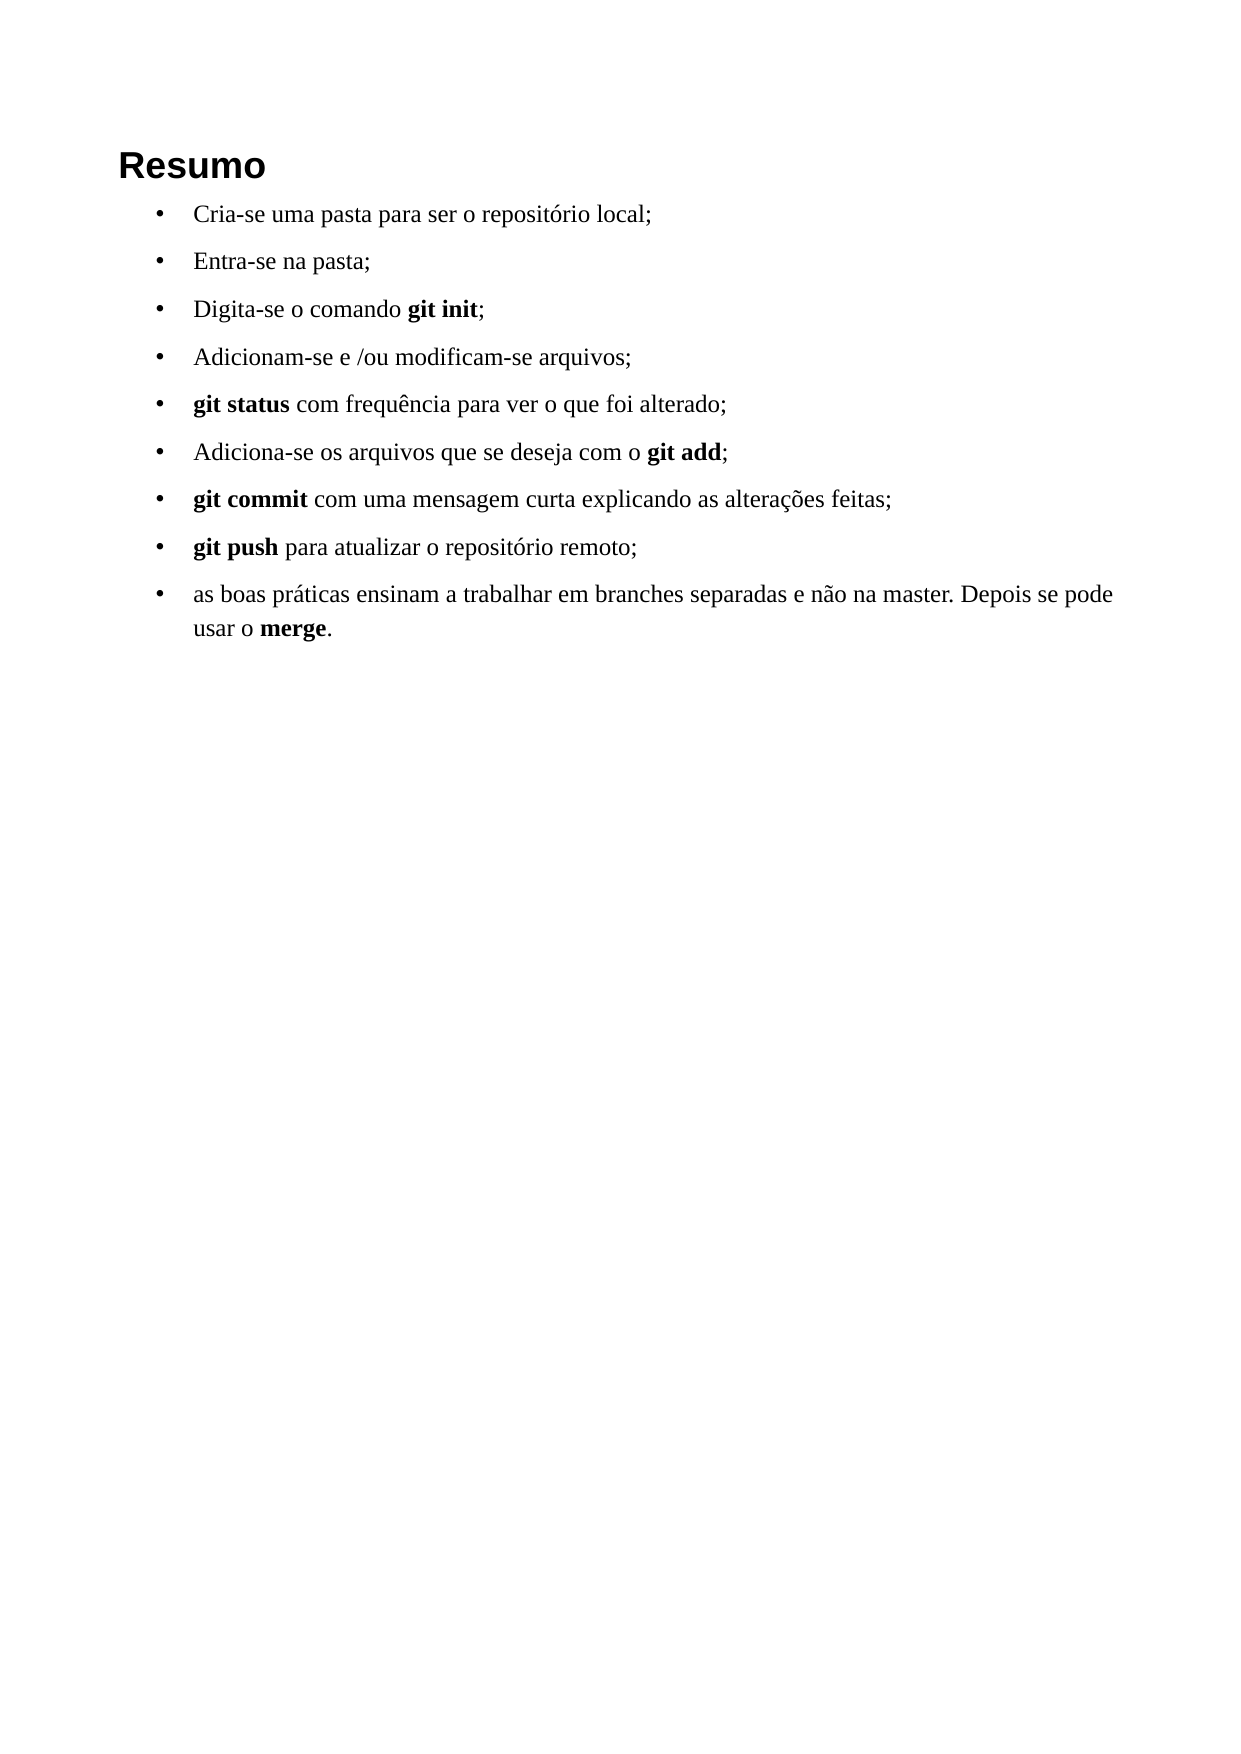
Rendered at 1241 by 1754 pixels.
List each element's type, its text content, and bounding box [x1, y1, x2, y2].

subtitle Resumo [118, 143, 1122, 186]
list as boas práticas ensinam a trabalhar em branches separadas e não na master. Depois se pode usar o merge. [156, 579, 1122, 641]
list Adicionam-se e /ou modificam-se arquivos; [156, 342, 1122, 370]
list git push para atualizar o repositório remoto; [156, 532, 1122, 561]
list git commit com uma mensagem curta explicando as alterações feitas; [156, 484, 1122, 513]
list Entra-se na pasta; [156, 246, 1122, 275]
list Cria-se uma pasta para ser o repositório local; [156, 199, 1122, 227]
list Adiciona-se os arquivos que se deseja com o git add; [156, 437, 1122, 466]
list git status com frequência para ver o que foi alterado; [156, 389, 1122, 418]
list Digita-se o comando git init; [156, 294, 1122, 323]
